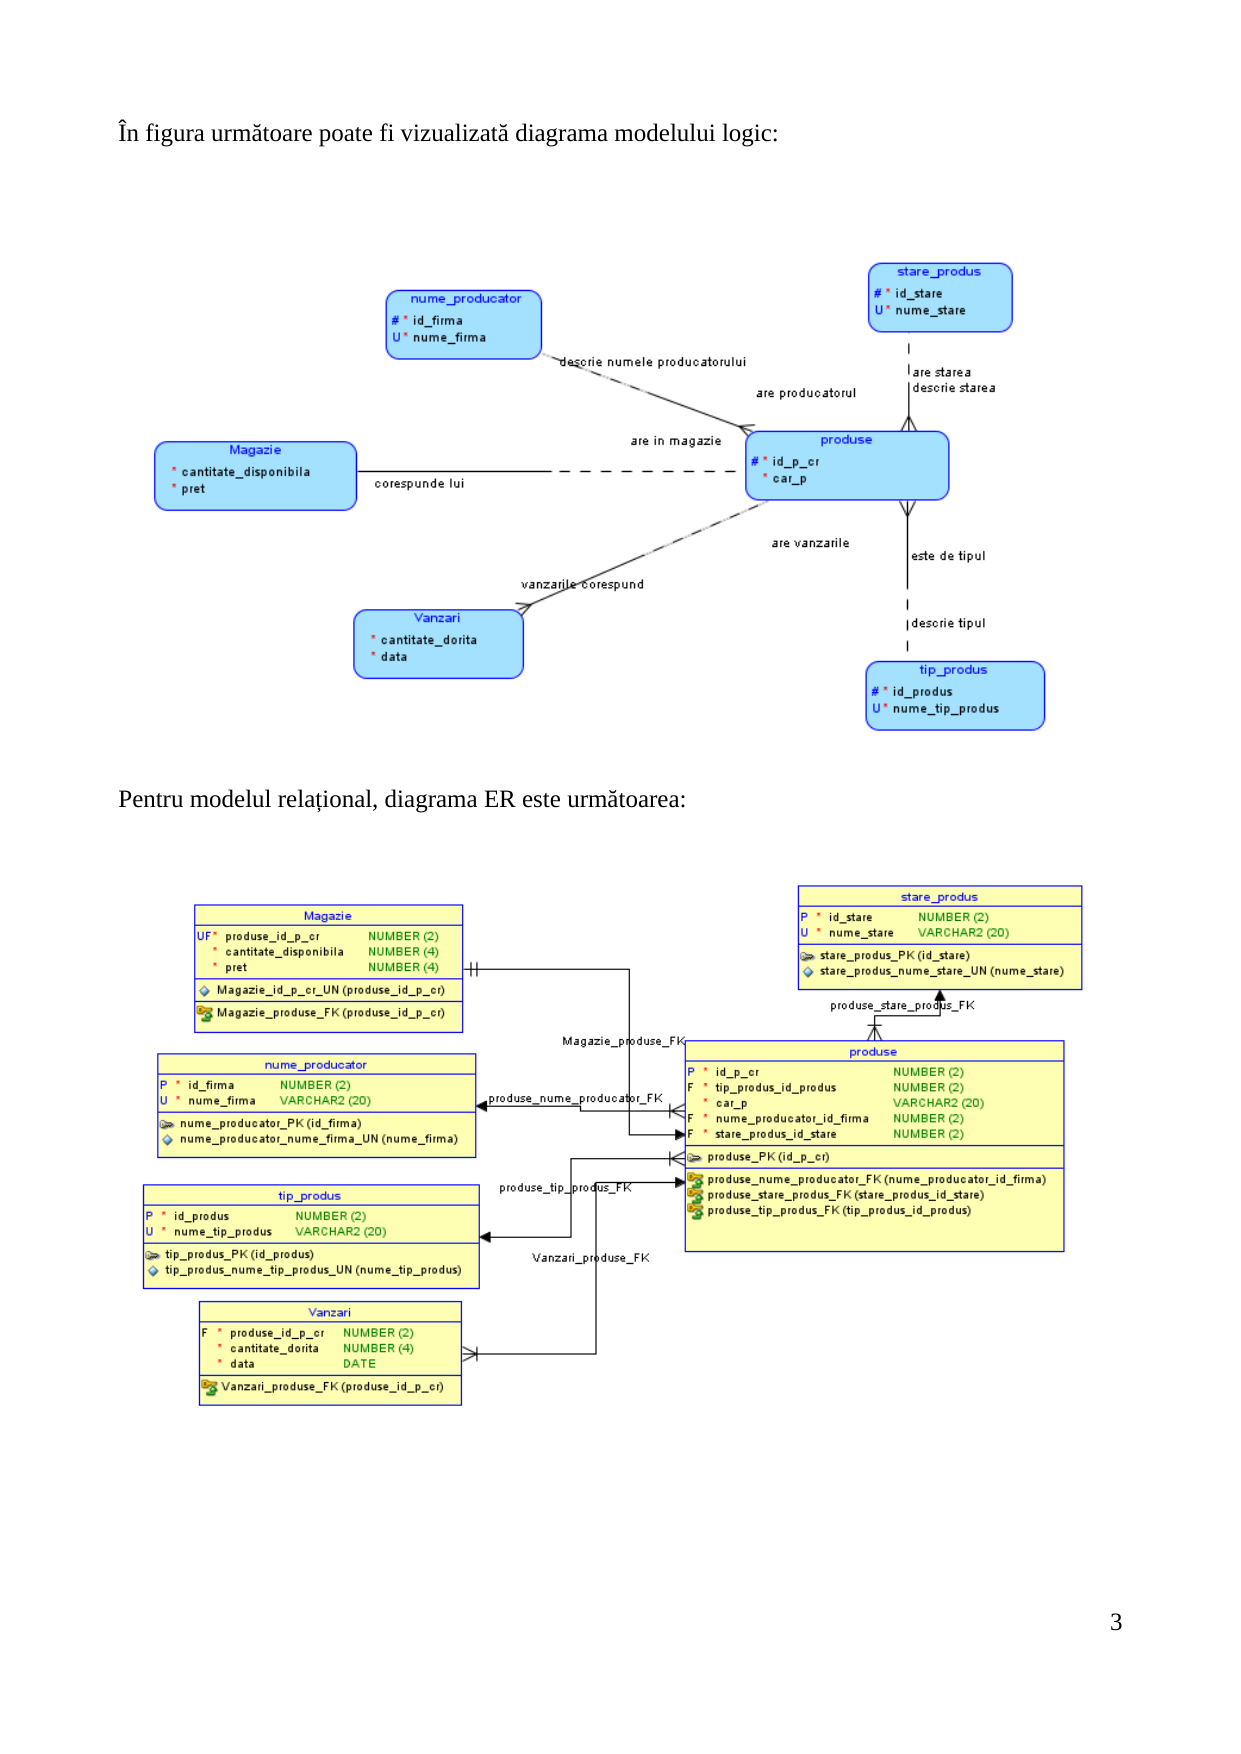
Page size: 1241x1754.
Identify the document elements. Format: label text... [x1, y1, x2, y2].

picture [118, 246, 1123, 780]
text Pentru modelul relațional, diagrama ER este următoarea: [118, 780, 1122, 846]
picture [118, 864, 1123, 1444]
text În figura următoare poate fi vizualizată diagrama modelului logic: [118, 118, 1122, 180]
